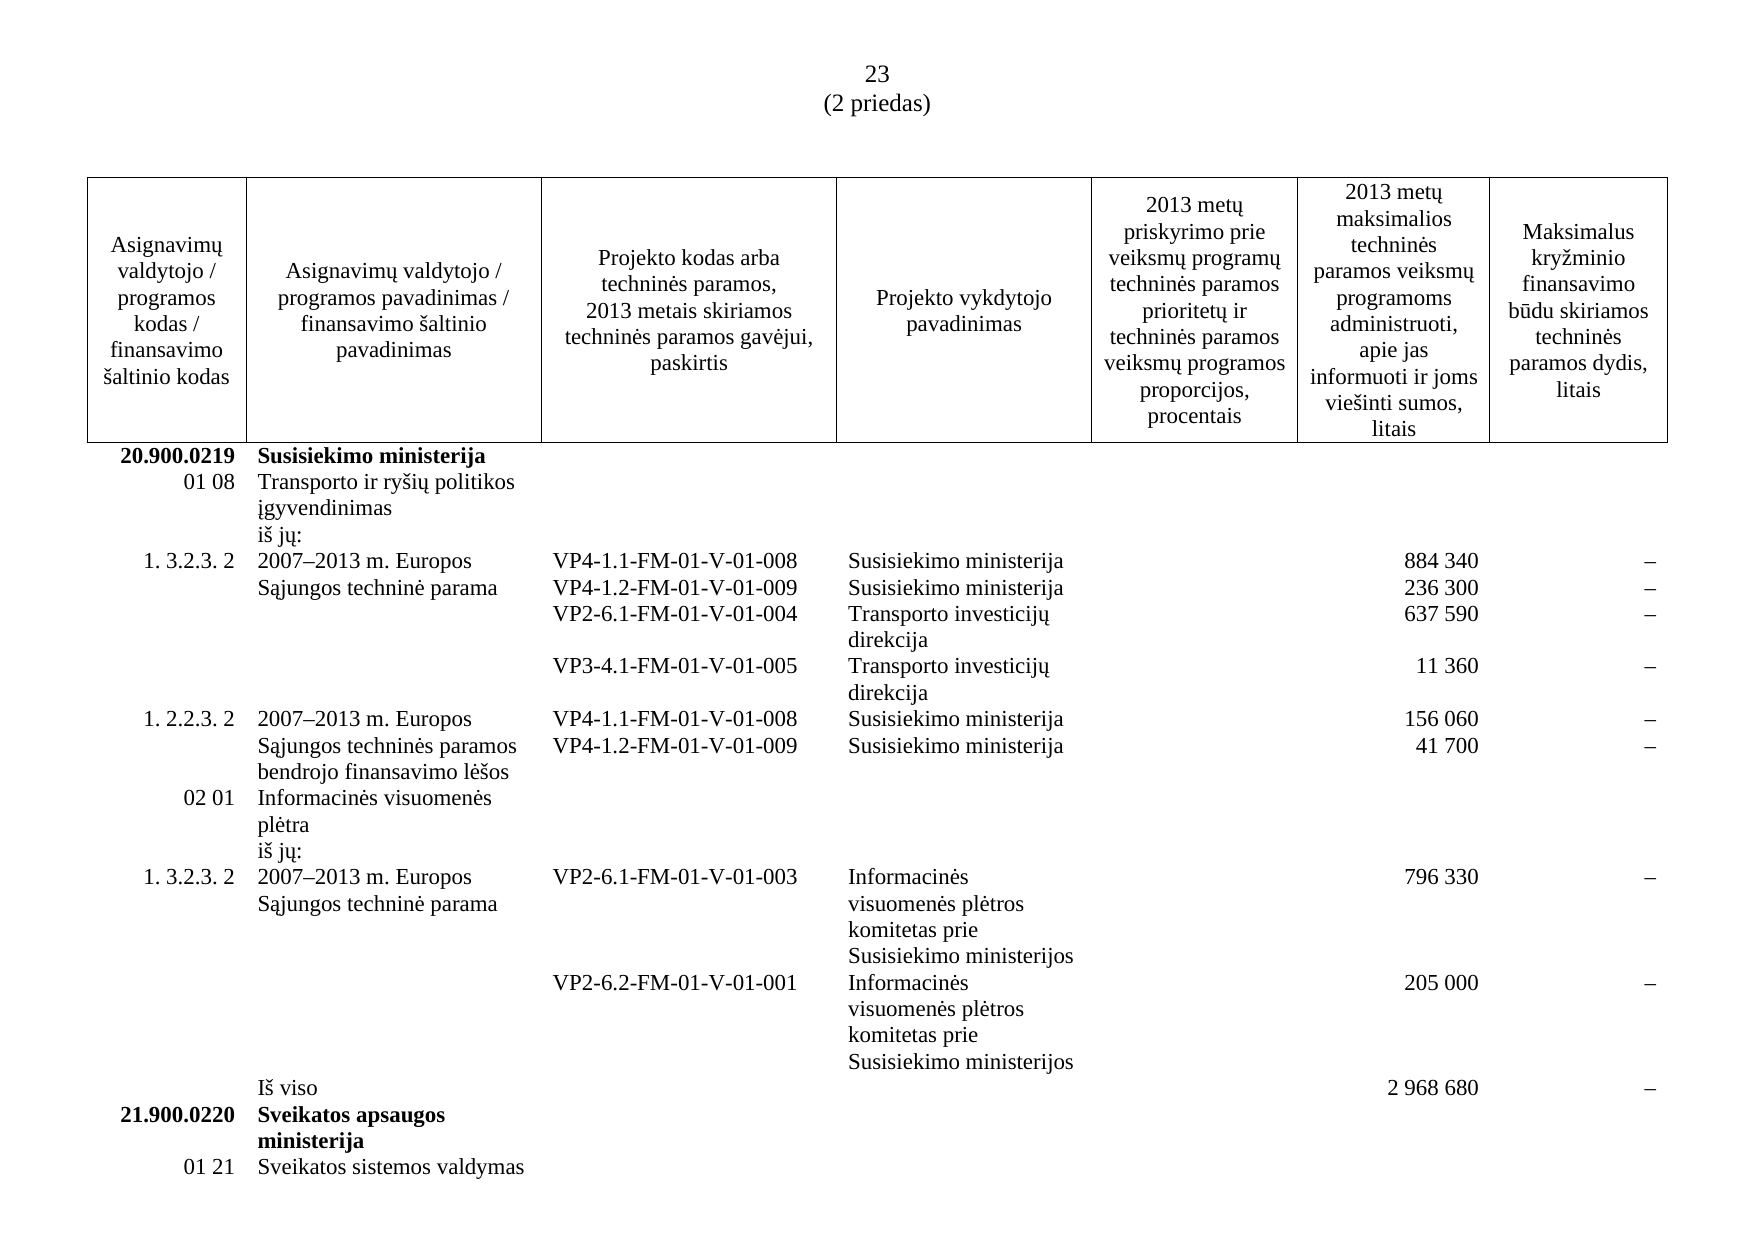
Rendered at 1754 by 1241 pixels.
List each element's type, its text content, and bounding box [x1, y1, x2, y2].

table_cell Iš viso [246, 1074, 541, 1101]
table_cell Susisiekimo ministerija [837, 705, 1091, 732]
table_cell 1. 3.2.3. 2 [87, 864, 246, 1074]
table_cell – [1490, 574, 1667, 600]
table_cell [1490, 468, 1667, 521]
table_cell Susisiekimo ministerija [837, 574, 1091, 600]
table_cell Informacinės visuomenės plėtros komitetas prie Susisiekimo ministerijos [837, 864, 1091, 969]
table_cell 21.900.0220 [87, 1101, 246, 1153]
table_cell [1298, 521, 1490, 547]
table_cell [87, 600, 246, 653]
table_cell 796 330 [1298, 864, 1490, 969]
table_cell VP3-4.1-FM-01-V-01-005 [541, 653, 837, 705]
table_cell [1091, 705, 1298, 732]
table_cell [87, 837, 246, 863]
table_cell – [1490, 705, 1667, 732]
table_cell Susisiekimo ministerija [837, 732, 1091, 784]
table_cell [837, 1101, 1091, 1153]
table_cell [1091, 1153, 1298, 1180]
table_cell 884 340 [1298, 547, 1490, 573]
table_cell [837, 1074, 1091, 1101]
table_header 2013 metų maksimalios techninės paramos veiksmų programoms administruoti, apie jas informuoti ir joms viešinti sumos, litais [1298, 178, 1489, 442]
table_cell 1. 3.2.3. 2 [87, 547, 246, 573]
table_cell [1298, 837, 1490, 863]
table_cell [541, 837, 837, 863]
table_cell [87, 653, 246, 705]
table_cell Transporto ir ryšių politikos įgyvendinimas [246, 468, 541, 521]
table_cell [837, 443, 1091, 468]
table_cell [1298, 1153, 1490, 1180]
table_cell [837, 468, 1091, 521]
table_cell 2007–2013 m. Europos Sąjungos techninės paramos bendrojo finansavimo lėšos [246, 705, 541, 784]
table_cell [1091, 837, 1298, 863]
table_cell – [1490, 969, 1667, 1074]
table_cell 20.900.0219 [87, 443, 246, 468]
table_header Asignavimų valdytojo / programos kodas / finansavimo šaltinio kodas [88, 178, 246, 442]
table_cell [1298, 1101, 1490, 1153]
table_cell 205 000 [1298, 969, 1490, 1074]
table_cell 02 01 [87, 784, 246, 837]
table_cell – [1490, 864, 1667, 969]
table_cell VP4-1.2-FM-01-V-01-009 [541, 574, 837, 600]
table_cell 41 700 [1298, 732, 1490, 784]
table_cell [837, 1153, 1091, 1180]
table_cell [1091, 653, 1298, 705]
table_cell Susisiekimo ministerija [837, 547, 1091, 573]
table_header Projekto kodas arba techninės paramos, 2013 metais skiriamos techninės paramos gavėjui, paskirtis [542, 178, 836, 442]
table_cell VP4-1.1-FM-01-V-01-008 [541, 705, 837, 732]
table_cell [1091, 732, 1298, 784]
table_cell Sveikatos sistemos valdymas [246, 1153, 541, 1180]
table_cell [1490, 443, 1667, 468]
table_cell [541, 1101, 837, 1153]
table_cell [246, 653, 541, 705]
table_cell [1091, 574, 1298, 600]
table_cell 01 08 [87, 468, 246, 521]
table_cell [246, 600, 541, 653]
table_cell – [1490, 600, 1667, 653]
table_cell VP2-6.1-FM-01-V-01-003 [541, 864, 837, 969]
table_cell [87, 521, 246, 547]
table_cell Sveikatos apsaugos ministerija [246, 1101, 541, 1153]
table_cell [541, 1153, 837, 1180]
table_cell VP4-1.1-FM-01-V-01-008 [541, 547, 837, 573]
table_cell [541, 784, 837, 837]
table_cell 1. 2.2.3. 2 [87, 705, 246, 732]
table_cell [1091, 521, 1298, 547]
table_cell iš jų: [246, 521, 541, 547]
table_cell [1490, 1101, 1667, 1153]
table_cell [837, 521, 1091, 547]
table_cell VP2-6.2-FM-01-V-01-001 [541, 969, 837, 1074]
table_cell [837, 837, 1091, 863]
table_header Projekto vykdytojo pavadinimas [837, 178, 1091, 442]
table_cell [1490, 837, 1667, 863]
table_cell iš jų: [246, 837, 541, 863]
table_cell Transporto investicijų direkcija [837, 653, 1091, 705]
table_header Maksimalus kryžminio finansavimo būdu skiriamos techninės paramos dydis, litais [1490, 178, 1667, 442]
table_cell – [1490, 732, 1667, 784]
table_cell – [1490, 1074, 1667, 1101]
table_cell [1298, 468, 1490, 521]
table_cell [1091, 864, 1298, 969]
table_cell VP2-6.1-FM-01-V-01-004 [541, 600, 837, 653]
table_cell 637 590 [1298, 600, 1490, 653]
table_header 2013 metų priskyrimo prie veiksmų programų techninės paramos prioritetų ir techninės paramos veiksmų programos proporcijos, procentais [1092, 178, 1297, 442]
table_cell [541, 1074, 837, 1101]
table_cell [87, 732, 246, 784]
table_cell 11 360 [1298, 653, 1490, 705]
table_cell [1091, 600, 1298, 653]
table_cell VP4-1.2-FM-01-V-01-009 [541, 732, 837, 784]
table_cell [1091, 1101, 1298, 1153]
table_cell [1298, 784, 1490, 837]
table_cell [87, 1074, 246, 1101]
table_cell [1490, 1153, 1667, 1180]
table_cell [1091, 468, 1298, 521]
table_cell [1490, 784, 1667, 837]
table_cell [1091, 443, 1298, 468]
table_cell [1091, 784, 1298, 837]
table_cell [1298, 443, 1490, 468]
table_cell – [1490, 547, 1667, 573]
table_cell [541, 521, 837, 547]
table_cell Informacinės visuomenės plėtros komitetas prie Susisiekimo ministerijos [837, 969, 1091, 1074]
table_cell 2 968 680 [1298, 1074, 1490, 1101]
table_cell 156 060 [1298, 705, 1490, 732]
table_cell [1091, 1074, 1298, 1101]
table_cell [541, 443, 837, 468]
table_cell 01 21 [87, 1153, 246, 1180]
table_cell – [1490, 653, 1667, 705]
table_cell 2007–2013 m. Europos Sąjungos techninė parama [246, 547, 541, 600]
table_cell [837, 784, 1091, 837]
table_cell Informacinės visuomenės plėtra [246, 784, 541, 837]
table_cell [1091, 969, 1298, 1074]
table_cell [87, 574, 246, 600]
table_cell Susisiekimo ministerija [246, 443, 541, 468]
table_cell [1091, 547, 1298, 573]
table_cell 2007–2013 m. Europos Sąjungos techninė parama [246, 864, 541, 1074]
table_cell 236 300 [1298, 574, 1490, 600]
table_header Asignavimų valdytojo / programos pavadinimas / finansavimo šaltinio pavadinimas [247, 178, 541, 442]
table_cell [1490, 521, 1667, 547]
table_cell [541, 468, 837, 521]
table_cell Transporto investicijų direkcija [837, 600, 1091, 653]
